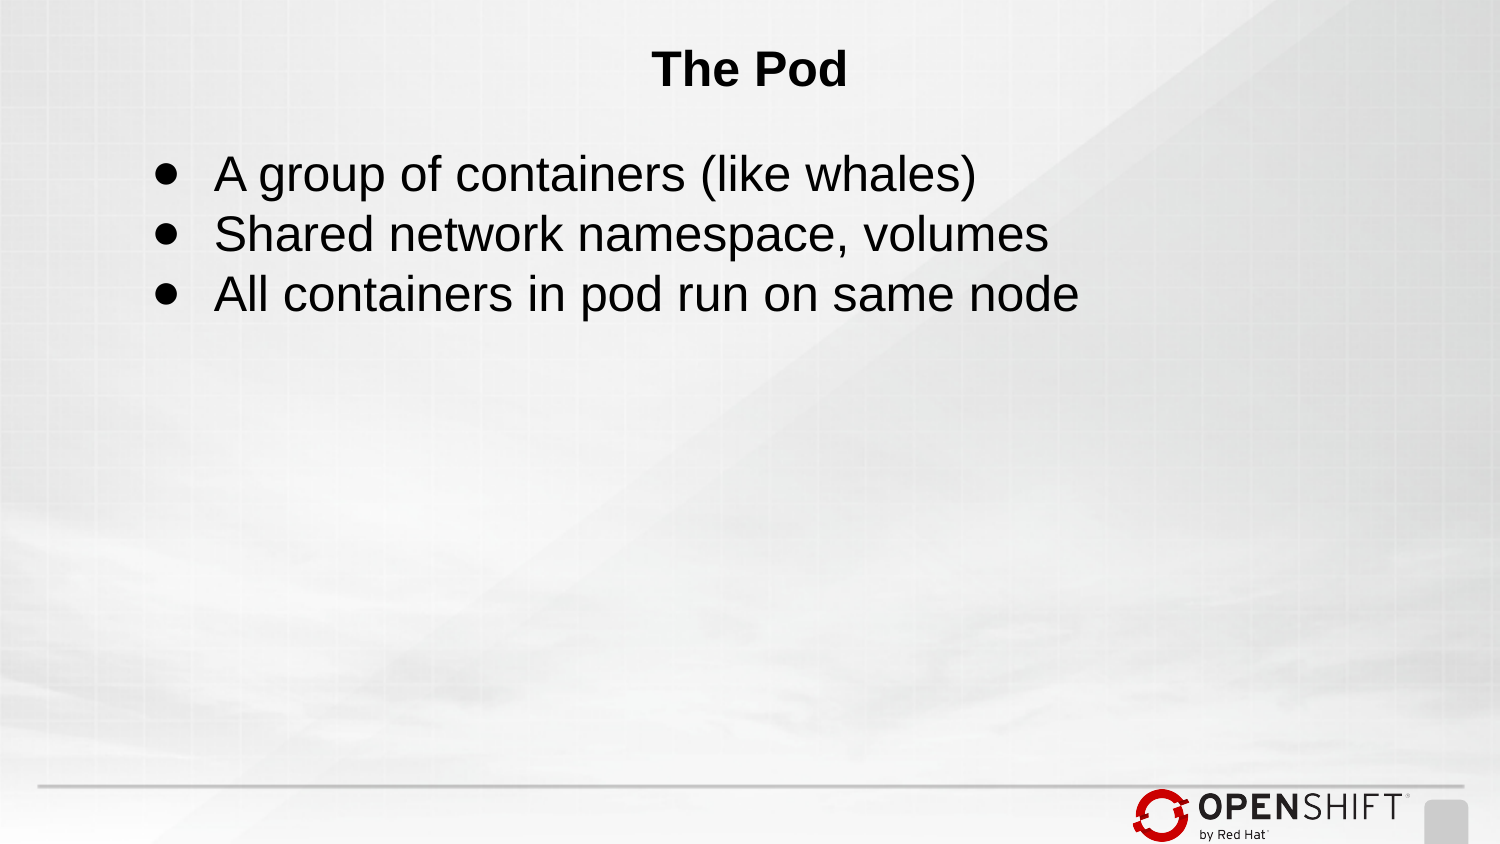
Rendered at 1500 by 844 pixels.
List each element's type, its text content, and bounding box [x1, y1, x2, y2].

picture [0, 0, 1500, 844]
text_box A group of containers (like whales) Shared network namespace, volumes All containers in pod run on same node [123, 126, 1188, 549]
title The Pod [248, 7, 1252, 127]
